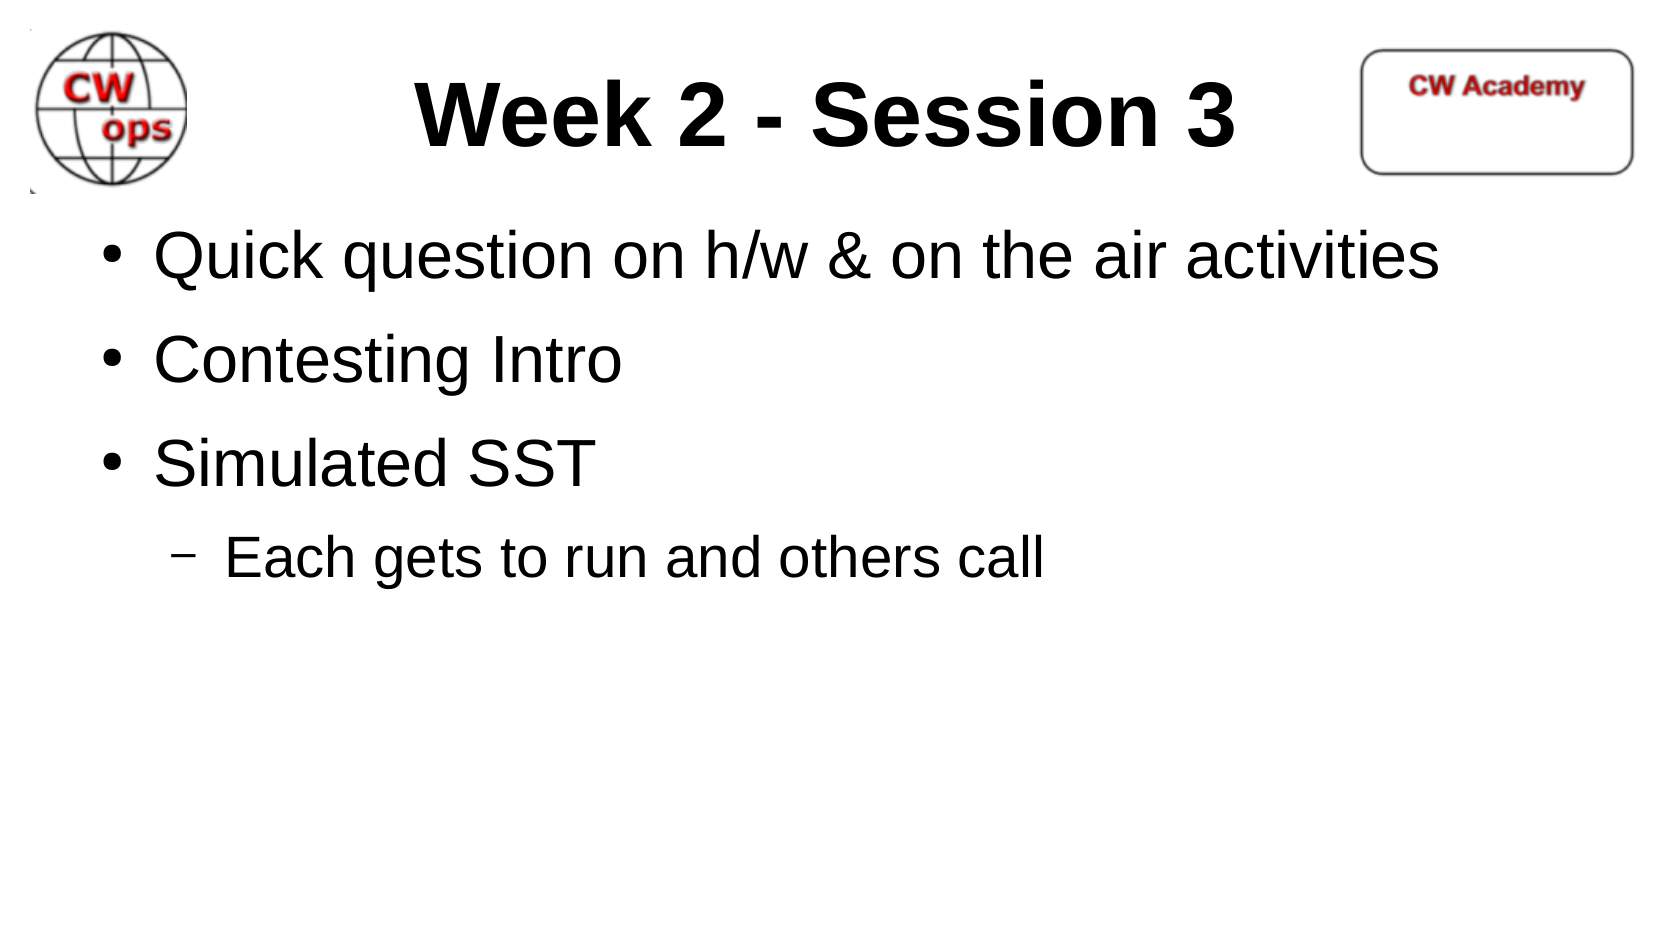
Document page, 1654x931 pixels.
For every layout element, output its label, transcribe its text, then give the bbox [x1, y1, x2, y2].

title Week 2 - Session 3 [82, 37, 1571, 193]
list Quick question on h/w & on the air activities Contesting Intro Simulated SST Each gets to run and others call [82, 217, 1571, 758]
picture [1571, 37, 1640, 186]
picture [30, 29, 187, 194]
